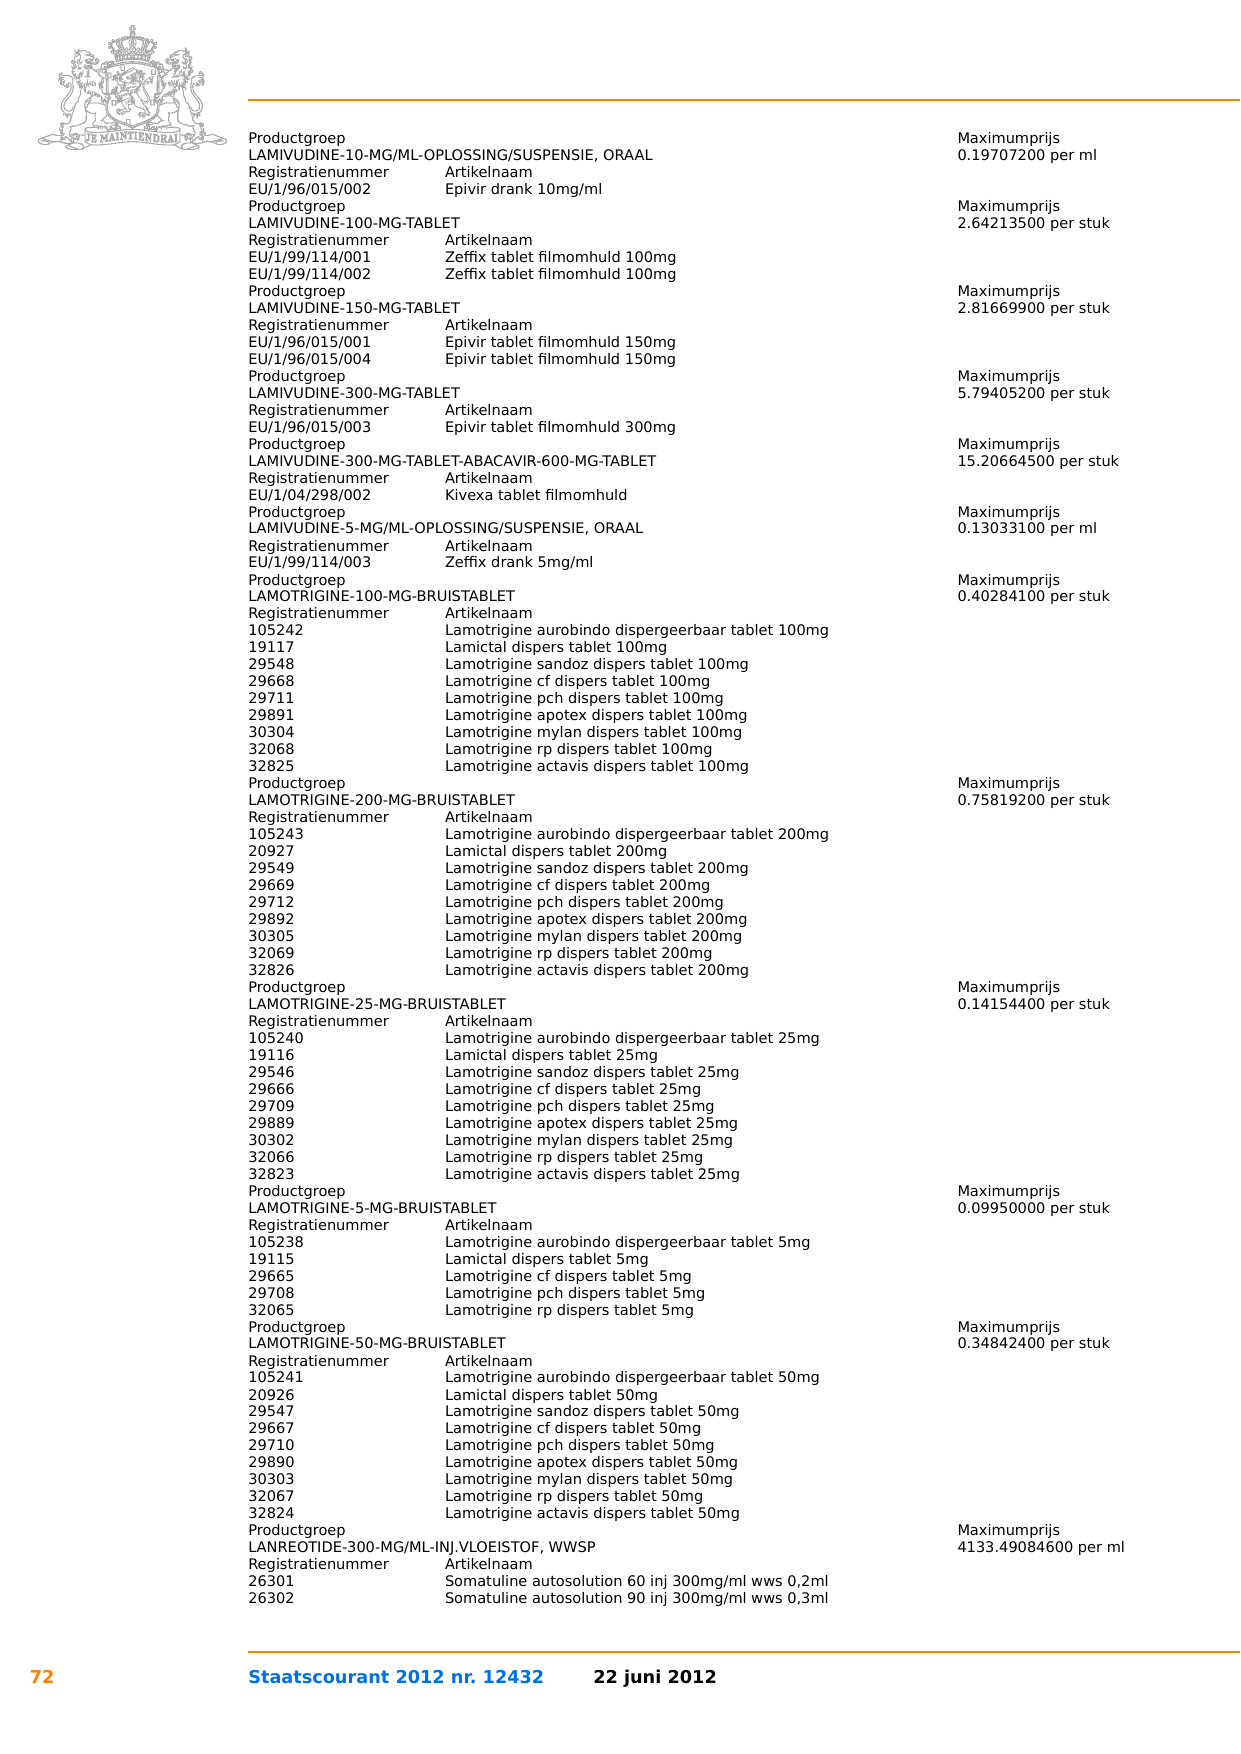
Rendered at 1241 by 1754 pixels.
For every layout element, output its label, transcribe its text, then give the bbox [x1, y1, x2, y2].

table_cell Productgroep [248, 1319, 439, 1335]
table_cell Lamotrigine apotex dispers tablet 200mg [439, 911, 951, 928]
table_cell Productgroep [248, 1183, 439, 1199]
table_cell Lamotrigine rp dispers tablet 25mg [439, 1149, 951, 1166]
table_cell [951, 1251, 1163, 1267]
table_cell EU/1/96/015/004 [248, 351, 439, 368]
table_cell [951, 1166, 1163, 1183]
table_cell Artikelnaam [439, 538, 951, 554]
table_cell Productgroep [248, 1522, 439, 1539]
table_cell Zeffix tablet filmomhuld 100mg [439, 249, 951, 266]
table_cell 26302 [248, 1590, 439, 1607]
table_cell 29889 [248, 1115, 439, 1132]
table_cell Lamotrigine rp dispers tablet 200mg [439, 945, 951, 962]
table_cell 32065 [248, 1301, 439, 1318]
table_cell Epivir tablet filmomhuld 150mg [439, 334, 951, 351]
table_cell LAMOTRIGINE-50-MG-BRUISTABLET [248, 1335, 951, 1352]
table_cell 29710 [248, 1437, 439, 1454]
table_cell 0.34842400 per stuk [951, 1335, 1163, 1352]
table_cell Lamotrigine sandoz dispers tablet 100mg [439, 656, 951, 673]
table_cell Artikelnaam [439, 317, 951, 334]
table_cell Lamotrigine pch dispers tablet 5mg [439, 1285, 951, 1301]
table_cell [951, 758, 1163, 775]
table_cell Artikelnaam [439, 402, 951, 418]
table_cell [439, 979, 951, 996]
table_cell [951, 928, 1163, 945]
table_cell 105243 [248, 826, 439, 843]
table_cell Lamotrigine actavis dispers tablet 25mg [439, 1166, 951, 1183]
table_cell Lamotrigine aurobindo dispergeerbaar tablet 100mg [439, 622, 951, 639]
table_cell LAMOTRIGINE-200-MG-BRUISTABLET [248, 792, 951, 809]
table_cell [951, 1386, 1163, 1403]
table_cell Productgroep [248, 979, 439, 996]
table_cell [439, 504, 951, 520]
table_cell Artikelnaam [439, 1556, 951, 1573]
table_cell Productgroep [248, 436, 439, 452]
table_cell Maximumprijs [951, 368, 1163, 384]
table_cell [951, 1403, 1163, 1420]
table_cell [951, 181, 1163, 198]
table_cell [951, 1098, 1163, 1115]
table_cell 20926 [248, 1386, 439, 1403]
table_cell Epivir tablet filmomhuld 150mg [439, 351, 951, 368]
table_cell [951, 622, 1163, 639]
table_cell [951, 1030, 1163, 1047]
table_cell Artikelnaam [439, 1217, 951, 1233]
table_cell 29711 [248, 690, 439, 707]
table_cell Lamotrigine pch dispers tablet 100mg [439, 690, 951, 707]
table_cell 29708 [248, 1285, 439, 1301]
table_cell Registratienummer [248, 317, 439, 334]
table_cell 29667 [248, 1420, 439, 1437]
table_cell [951, 351, 1163, 368]
table_cell Maximumprijs [951, 1522, 1163, 1539]
table_cell Artikelnaam [439, 232, 951, 249]
table_cell Maximumprijs [951, 436, 1163, 452]
table_cell Lamotrigine actavis dispers tablet 100mg [439, 758, 951, 775]
table_cell [951, 1115, 1163, 1132]
table_cell 32069 [248, 945, 439, 962]
table_cell [439, 1319, 951, 1335]
table_cell 32824 [248, 1505, 439, 1522]
table_cell LAMIVUDINE-100-MG-TABLET [248, 215, 951, 232]
table_cell Lamotrigine cf dispers tablet 200mg [439, 877, 951, 894]
table_cell 105241 [248, 1369, 439, 1386]
table_cell 0.19707200 per ml [951, 147, 1163, 164]
table_cell [951, 486, 1163, 503]
table_cell [951, 317, 1163, 334]
table_cell [951, 1217, 1163, 1233]
table_cell 32826 [248, 962, 439, 979]
table_cell [439, 775, 951, 792]
table_cell Lamotrigine cf dispers tablet 50mg [439, 1420, 951, 1437]
table_cell LAMIVUDINE-5-MG/ML-OPLOSSING/SUSPENSIE, ORAAL [248, 520, 951, 537]
table_cell Maximumprijs [951, 130, 1163, 147]
table_cell 32823 [248, 1166, 439, 1183]
table_cell Lamictal dispers tablet 25mg [439, 1047, 951, 1064]
table_cell 20927 [248, 843, 439, 860]
table_cell Zeffix tablet filmomhuld 100mg [439, 266, 951, 283]
table_cell Lamotrigine aurobindo dispergeerbaar tablet 25mg [439, 1030, 951, 1047]
table_cell Epivir drank 10mg/ml [439, 181, 951, 198]
table_cell Lamotrigine mylan dispers tablet 25mg [439, 1132, 951, 1149]
table_cell [439, 368, 951, 384]
table_cell [951, 911, 1163, 928]
table_cell [951, 1268, 1163, 1284]
table_cell Maximumprijs [951, 198, 1163, 215]
table_cell 29665 [248, 1268, 439, 1284]
table_cell 29712 [248, 894, 439, 911]
table_cell Lamotrigine mylan dispers tablet 50mg [439, 1471, 951, 1488]
table_cell Lamotrigine actavis dispers tablet 50mg [439, 1505, 951, 1522]
table_cell [951, 164, 1163, 181]
table_cell Productgroep [248, 198, 439, 215]
table_cell [439, 436, 951, 452]
table_cell [951, 639, 1163, 656]
table_cell EU/1/99/114/002 [248, 266, 439, 283]
table_cell Productgroep [248, 130, 439, 147]
table_cell 0.75819200 per stuk [951, 792, 1163, 809]
table_cell [951, 1590, 1163, 1607]
table_cell [951, 334, 1163, 351]
table_cell [951, 538, 1163, 554]
table_cell Lamotrigine rp dispers tablet 5mg [439, 1301, 951, 1318]
table_cell Registratienummer [248, 1217, 439, 1233]
table_cell Lamictal dispers tablet 100mg [439, 639, 951, 656]
table_cell 29549 [248, 860, 439, 877]
table_cell 29892 [248, 911, 439, 928]
table_cell [951, 843, 1163, 860]
table_cell 0.40284100 per stuk [951, 588, 1163, 605]
table_cell Zeffix drank 5mg/ml [439, 554, 951, 571]
table_cell Lamotrigine apotex dispers tablet 50mg [439, 1454, 951, 1471]
table_cell LAMIVUDINE-300-MG-TABLET-ABACAVIR-600-MG-TABLET [248, 453, 951, 469]
table_cell Kivexa tablet filmomhuld [439, 486, 951, 503]
table_cell Artikelnaam [439, 809, 951, 826]
table_cell LAMIVUDINE-300-MG-TABLET [248, 385, 951, 402]
table_cell Productgroep [248, 775, 439, 792]
table_cell 29890 [248, 1454, 439, 1471]
table_cell Lamotrigine aurobindo dispergeerbaar tablet 5mg [439, 1234, 951, 1251]
table_cell Lamictal dispers tablet 50mg [439, 1386, 951, 1403]
table_cell 29891 [248, 707, 439, 724]
table_cell EU/1/96/015/003 [248, 419, 439, 436]
table_cell 32825 [248, 758, 439, 775]
table_cell Maximumprijs [951, 283, 1163, 300]
table_cell [951, 1454, 1163, 1471]
table_cell 26301 [248, 1573, 439, 1590]
table_cell [439, 283, 951, 300]
table_cell Registratienummer [248, 1013, 439, 1030]
table_cell 105240 [248, 1030, 439, 1047]
table_cell Lamotrigine aurobindo dispergeerbaar tablet 200mg [439, 826, 951, 843]
table_cell Lamotrigine cf dispers tablet 25mg [439, 1081, 951, 1098]
table_cell [951, 1369, 1163, 1386]
table_cell Lamictal dispers tablet 5mg [439, 1251, 951, 1267]
table_cell Lamotrigine mylan dispers tablet 100mg [439, 724, 951, 741]
table_cell [951, 741, 1163, 758]
table_cell [951, 249, 1163, 266]
table_cell [951, 690, 1163, 707]
table_cell Maximumprijs [951, 1319, 1163, 1335]
table_cell [951, 1047, 1163, 1064]
table_cell 29547 [248, 1403, 439, 1420]
table_cell Lamotrigine sandoz dispers tablet 200mg [439, 860, 951, 877]
table_cell [951, 860, 1163, 877]
table_cell Maximumprijs [951, 571, 1163, 588]
table_cell [951, 232, 1163, 249]
table_cell Artikelnaam [439, 470, 951, 486]
table_cell Lamotrigine cf dispers tablet 100mg [439, 673, 951, 690]
table_cell [951, 1471, 1163, 1488]
table_cell Maximumprijs [951, 1183, 1163, 1199]
table_cell 29546 [248, 1064, 439, 1081]
table_cell Artikelnaam [439, 605, 951, 622]
table_cell [951, 724, 1163, 741]
table_cell [951, 962, 1163, 979]
table_cell 2.64213500 per stuk [951, 215, 1163, 232]
table_cell [951, 826, 1163, 843]
table_cell [951, 656, 1163, 673]
table_cell Lamotrigine sandoz dispers tablet 50mg [439, 1403, 951, 1420]
table_cell 4133.49084600 per ml [951, 1539, 1163, 1556]
table_cell 15.20664500 per stuk [951, 453, 1163, 469]
table_cell 29669 [248, 877, 439, 894]
table_cell [951, 1013, 1163, 1030]
table_cell Lamotrigine cf dispers tablet 5mg [439, 1268, 951, 1284]
table_cell [951, 419, 1163, 436]
table_cell Lamotrigine aurobindo dispergeerbaar tablet 50mg [439, 1369, 951, 1386]
table_cell Lamotrigine apotex dispers tablet 100mg [439, 707, 951, 724]
picture [38, 25, 227, 150]
table_cell [951, 809, 1163, 826]
table_cell 30305 [248, 928, 439, 945]
table_cell Lamotrigine sandoz dispers tablet 25mg [439, 1064, 951, 1081]
table_cell Productgroep [248, 571, 439, 588]
table_cell Registratienummer [248, 809, 439, 826]
table_cell 19117 [248, 639, 439, 656]
table_cell Productgroep [248, 504, 439, 520]
table_cell 19116 [248, 1047, 439, 1064]
table_cell Lamotrigine pch dispers tablet 50mg [439, 1437, 951, 1454]
table_cell Epivir tablet filmomhuld 300mg [439, 419, 951, 436]
table_cell [439, 198, 951, 215]
table_cell [951, 945, 1163, 962]
table_cell [951, 554, 1163, 571]
table_cell Maximumprijs [951, 775, 1163, 792]
table_cell Registratienummer [248, 164, 439, 181]
table_cell Registratienummer [248, 1556, 439, 1573]
table_cell Lamotrigine actavis dispers tablet 200mg [439, 962, 951, 979]
table_cell 5.79405200 per stuk [951, 385, 1163, 402]
table_cell LAMOTRIGINE-25-MG-BRUISTABLET [248, 996, 951, 1013]
table_cell [951, 1505, 1163, 1522]
table_cell Maximumprijs [951, 504, 1163, 520]
table_cell [951, 266, 1163, 283]
table_cell EU/1/99/114/003 [248, 554, 439, 571]
table_cell Artikelnaam [439, 1353, 951, 1369]
table_cell [951, 1353, 1163, 1369]
table_cell [951, 1285, 1163, 1301]
table_cell Maximumprijs [951, 979, 1163, 996]
table_cell 30304 [248, 724, 439, 741]
table_cell EU/1/99/114/001 [248, 249, 439, 266]
table_cell [951, 1437, 1163, 1454]
table_cell 29709 [248, 1098, 439, 1115]
table_cell [951, 707, 1163, 724]
table_cell Lamotrigine apotex dispers tablet 25mg [439, 1115, 951, 1132]
table_cell [951, 1081, 1163, 1098]
table_cell 19115 [248, 1251, 439, 1267]
table_cell 0.09950000 per stuk [951, 1200, 1163, 1217]
table_cell Somatuline autosolution 90 inj 300mg/ml wws 0,3ml [439, 1590, 951, 1607]
table_cell 105238 [248, 1234, 439, 1251]
table_cell Lamictal dispers tablet 200mg [439, 843, 951, 860]
table_cell LAMIVUDINE-150-MG-TABLET [248, 300, 951, 317]
table_cell Registratienummer [248, 402, 439, 418]
table_cell Lamotrigine rp dispers tablet 100mg [439, 741, 951, 758]
table_cell [951, 1420, 1163, 1437]
table_cell Somatuline autosolution 60 inj 300mg/ml wws 0,2ml [439, 1573, 951, 1590]
table_cell [439, 1522, 951, 1539]
table_cell [951, 1132, 1163, 1149]
table_cell 32068 [248, 741, 439, 758]
table_cell 2.81669900 per stuk [951, 300, 1163, 317]
table_cell [951, 673, 1163, 690]
table_cell 29548 [248, 656, 439, 673]
table_cell Registratienummer [248, 538, 439, 554]
table_cell [951, 1064, 1163, 1081]
table_cell 0.14154400 per stuk [951, 996, 1163, 1013]
table_cell Lamotrigine mylan dispers tablet 200mg [439, 928, 951, 945]
table_cell [439, 130, 951, 147]
table_cell LAMOTRIGINE-100-MG-BRUISTABLET [248, 588, 951, 605]
table_cell [439, 1183, 951, 1199]
table_cell [951, 877, 1163, 894]
table_cell [951, 1556, 1163, 1573]
table_cell 29666 [248, 1081, 439, 1098]
table_cell [951, 1573, 1163, 1590]
table_cell EU/1/96/015/002 [248, 181, 439, 198]
table_cell Registratienummer [248, 1353, 439, 1369]
table_cell [951, 470, 1163, 486]
table_cell LANREOTIDE-300-MG/ML-INJ.VLOEISTOF, WWSP [248, 1539, 951, 1556]
table_cell [951, 1234, 1163, 1251]
table_cell 29668 [248, 673, 439, 690]
table_cell Artikelnaam [439, 1013, 951, 1030]
table_cell [951, 1149, 1163, 1166]
table_cell [951, 402, 1163, 418]
table_cell Registratienummer [248, 470, 439, 486]
table_cell Lamotrigine pch dispers tablet 25mg [439, 1098, 951, 1115]
table_cell [951, 894, 1163, 911]
table_cell 30303 [248, 1471, 439, 1488]
table_cell [951, 605, 1163, 622]
table_cell [439, 571, 951, 588]
table_cell [951, 1488, 1163, 1505]
table_cell LAMIVUDINE-10-MG/ML-OPLOSSING/SUSPENSIE, ORAAL [248, 147, 951, 164]
table_cell LAMOTRIGINE-5-MG-BRUISTABLET [248, 1200, 951, 1217]
table_cell Registratienummer [248, 232, 439, 249]
table_cell 105242 [248, 622, 439, 639]
table_cell 0.13033100 per ml [951, 520, 1163, 537]
table_cell Registratienummer [248, 605, 439, 622]
table_cell EU/1/96/015/001 [248, 334, 439, 351]
table_cell Productgroep [248, 368, 439, 384]
table_cell Lamotrigine pch dispers tablet 200mg [439, 894, 951, 911]
table_cell EU/1/04/298/002 [248, 486, 439, 503]
table_cell 32067 [248, 1488, 439, 1505]
table_cell Productgroep [248, 283, 439, 300]
table_cell 32066 [248, 1149, 439, 1166]
table_cell Lamotrigine rp dispers tablet 50mg [439, 1488, 951, 1505]
table_cell 30302 [248, 1132, 439, 1149]
table_cell [951, 1301, 1163, 1318]
table_cell Artikelnaam [439, 164, 951, 181]
